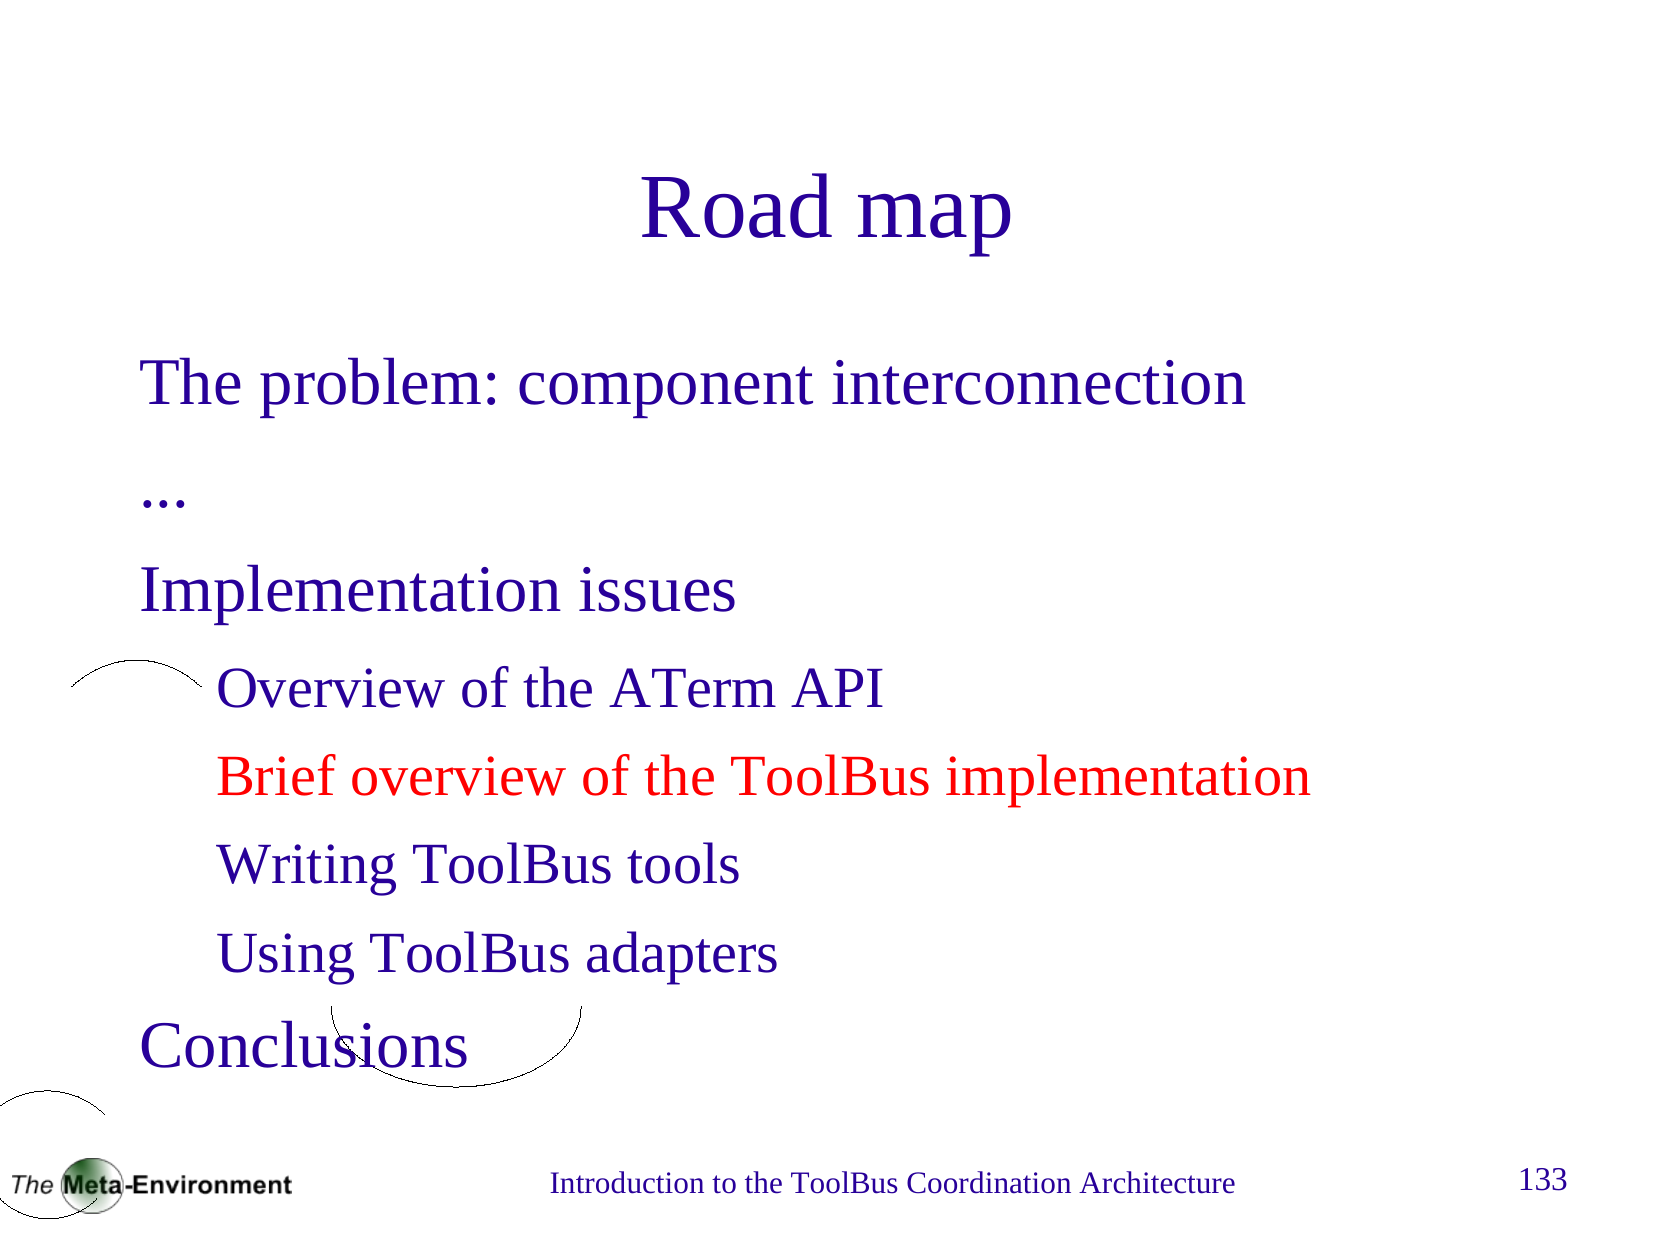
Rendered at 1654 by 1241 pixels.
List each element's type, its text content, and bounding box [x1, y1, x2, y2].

title Road map [121, 102, 1534, 311]
picture [12, 1158, 292, 1214]
list The problem: component interconnection ... Implementation issues Overview of the ATerm API Brief overview of the ToolBus implementation Writing ToolBus tools Using ToolBus adapters Conclusions [121, 344, 1534, 1179]
